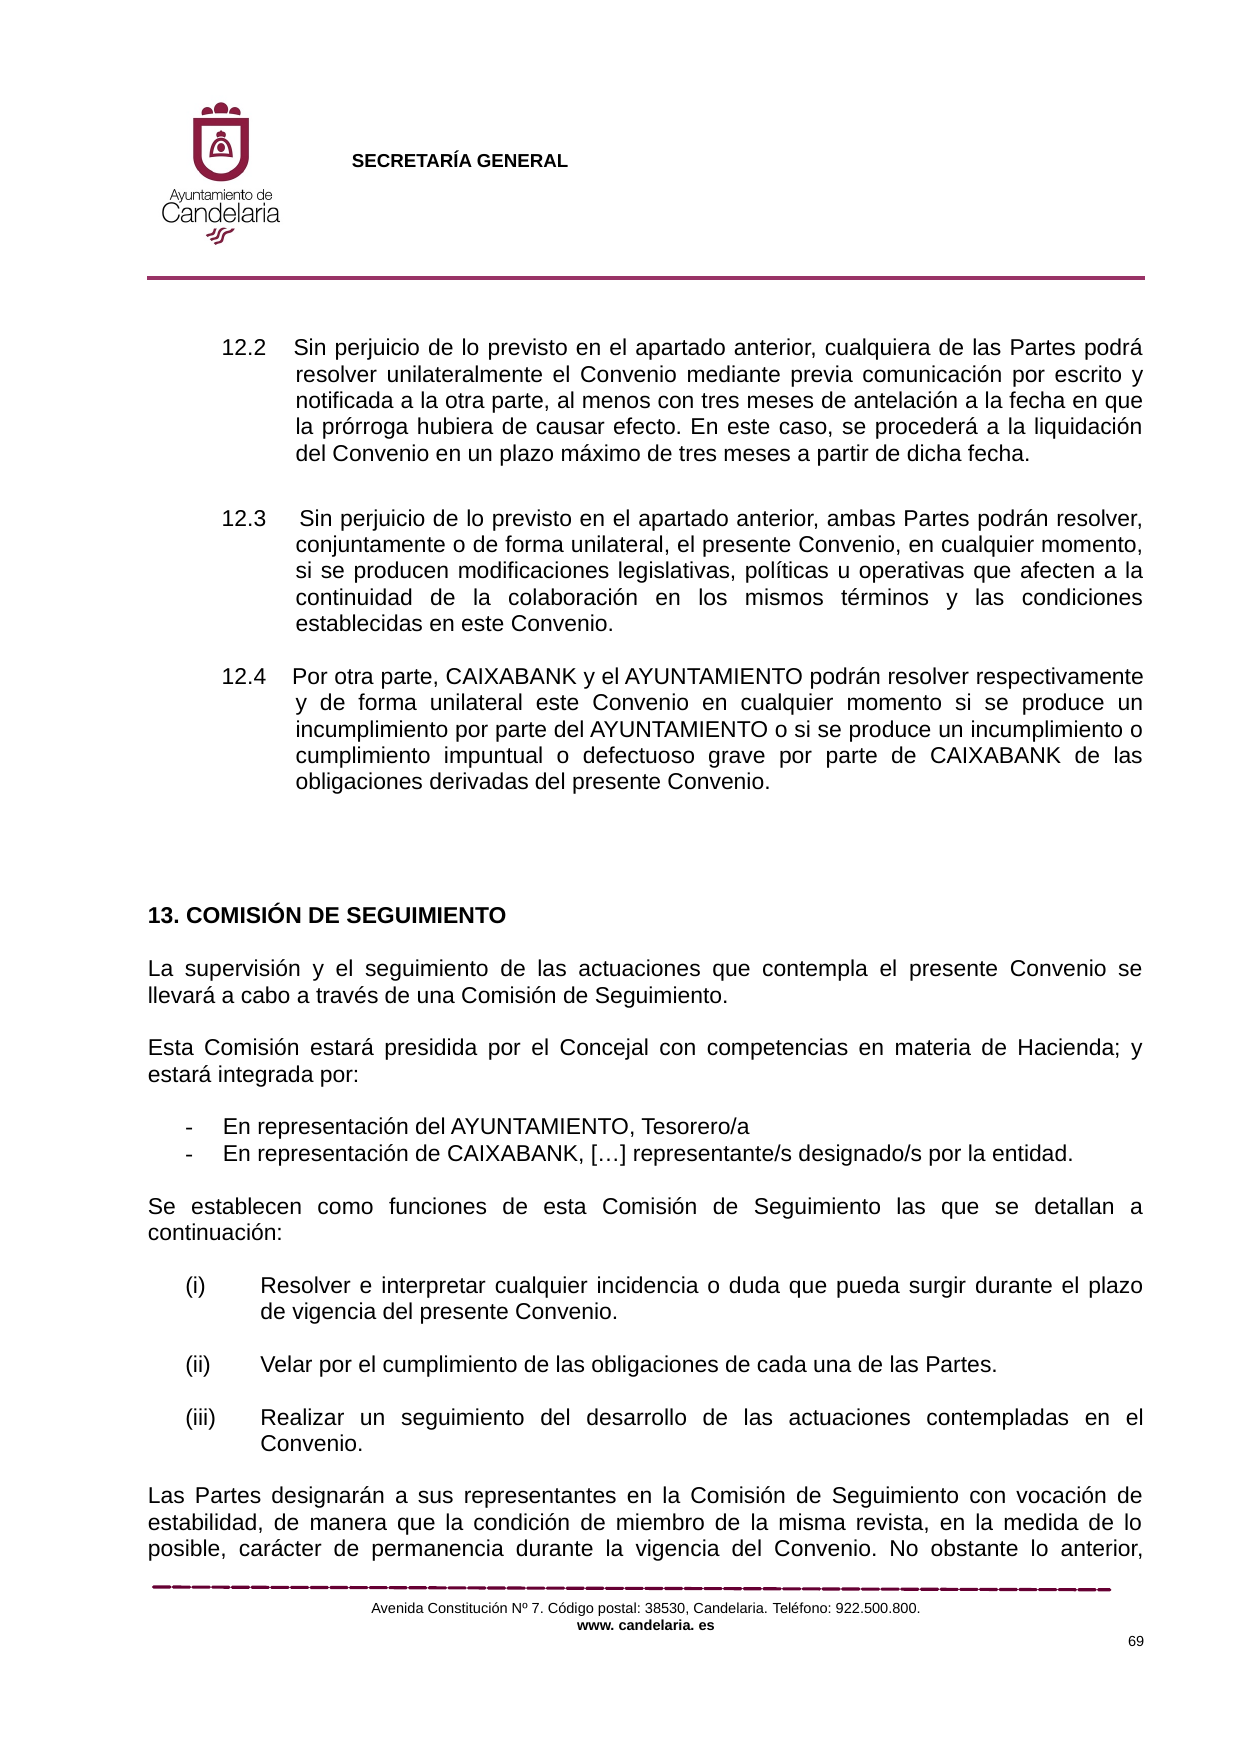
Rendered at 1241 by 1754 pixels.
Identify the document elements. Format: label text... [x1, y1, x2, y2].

text 12.3 Sin perjuicio de lo previsto en el apartado anterior, ambas Partes podrán resolver, conjuntamente o de forma unilateral, el presente Convenio, en cualquier momento, si se producen modificaciones legislativas, políticas u operativas que afecten a la continuidad de la colaboración en los mismos términos y las condiciones establecidas en este Convenio. [221, 505, 1144, 637]
text 13. COMISIÓN DE SEGUIMIENTO [148, 902, 1144, 929]
list En representación del AYUNTAMIENTO, Tesorero/a [185, 1113, 1144, 1140]
text 12.4 Por otra parte, CAIXABANK y el AYUNTAMIENTO podrán resolver respectivamente y de forma unilateral este Convenio en cualquier momento si se produce un incumplimiento por parte del AYUNTAMIENTO o si se produce un incumplimiento o cumplimiento impuntual o defectuoso grave por parte de CAIXABANK de las obligaciones derivadas del presente Convenio. [221, 663, 1144, 795]
list Resolver e interpretar cualquier incidencia o duda que pueda surgir durante el plazo de vigencia del presente Convenio. [185, 1272, 1144, 1324]
list Velar por el cumplimiento de las obligaciones de cada una de las Partes. [185, 1351, 1144, 1377]
text Se establecen como funciones de esta Comisión de Seguimiento las que se detallan a continuación: [148, 1193, 1144, 1245]
text Esta Comisión estará presidida por el Concejal con competencias en materia de Hacienda; y estará integrada por: [148, 1034, 1144, 1087]
text Las Partes designarán a sus representantes en la Comisión de Seguimiento con vocación de estabilidad, de manera que la condición de miembro de la misma revista, en la medida de lo posible, carácter de permanencia durante la vigencia del Convenio. No obstante lo anterior, [148, 1482, 1144, 1562]
text La supervisión y el seguimiento de las actuaciones que contempla el presente Convenio se llevará a cabo a través de una Comisión de Seguimiento. [148, 955, 1144, 1008]
list Realizar un seguimiento del desarrollo de las actuaciones contempladas en el Convenio. [185, 1403, 1144, 1456]
list En representación de CAIXABANK, […] representante/s designado/s por la entidad. [185, 1140, 1144, 1166]
text 12.2 Sin perjuicio de lo previsto en el apartado anterior, cualquiera de las Partes podrá resolver unilateralmente el Convenio mediante previa comunicación por escrito y notificada a la otra parte, al menos con tres meses de antelación a la fecha en que la prórroga hubiera de causar efecto. En este caso, se procederá a la liquidación del Convenio en un plazo máximo de tres meses a partir de dicha fecha. [221, 334, 1144, 466]
